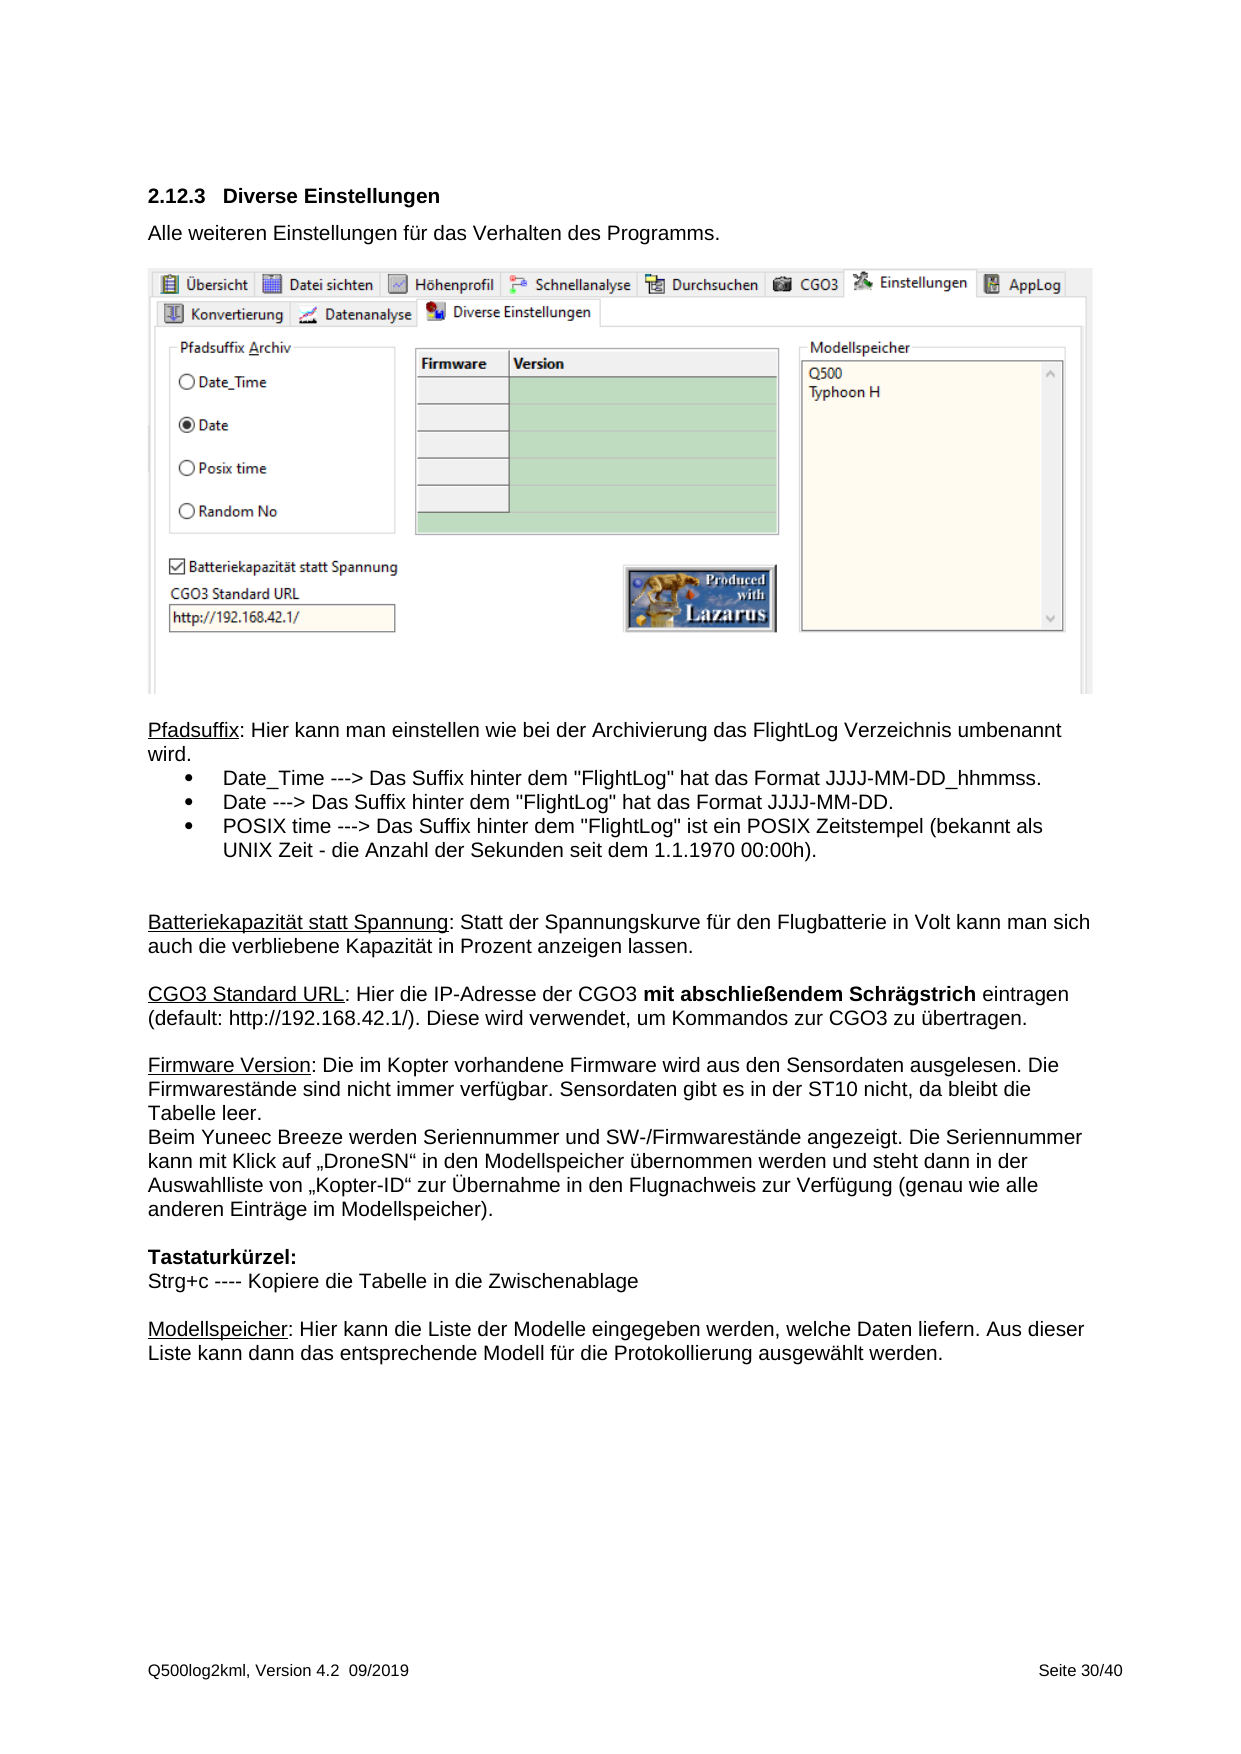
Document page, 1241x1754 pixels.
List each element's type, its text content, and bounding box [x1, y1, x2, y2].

text Strg+c ---- Kopiere die Tabelle in die Zwischenablage [148, 1269, 1093, 1293]
list POSIX time ---> Das Suffix hinter dem "FlightLog" ist ein POSIX Zeitstempel (bekannt als UNIX Zeit - die Anzahl der Sekunden seit dem 1.1.1970 00:00h). [185, 813, 1093, 862]
list Date ---> Das Suffix hinter dem "FlightLog" hat das Format JJJJ-MM-DD. [185, 789, 1093, 813]
subtitle Diverse Einstellungen [148, 184, 1093, 208]
text Tastaturkürzel: [148, 1245, 1093, 1269]
text Beim Yuneec Breeze werden Seriennummer und SW-/Firmwarestände angezeigt. Die Seriennummer kann mit Klick auf „DroneSN“ in den Modellspeicher übernommen werden und steht dann in der Auswahlliste von „Kopter-ID“ zur Übernahme in den Flugnachweis zur Verfügung (genau wie alle anderen Einträge im Modellspeicher). [148, 1125, 1093, 1221]
text Firmware Version: Die im Kopter vorhandene Firmware wird aus den Sensordaten ausgelesen. Die Firmwarestände sind nicht immer verfügbar. Sensordaten gibt es in der ST10 nicht, da bleibt die Tabelle leer. [148, 1053, 1093, 1125]
text Modellspeicher: Hier kann die Liste der Modelle eingegeben werden, welche Daten liefern. Aus dieser Liste kann dann das entsprechende Modell für die Protokollierung ausgewählt werden. [148, 1317, 1093, 1365]
text Alle weiteren Einstellungen für das Verhalten des Programms. [148, 221, 1093, 244]
text CGO3 Standard URL: Hier die IP-Adresse der CGO3 mit abschließendem Schrägstrich eintragen (default: http://192.168.42.1/). Diese wird verwendet, um Kommandos zur CGO3 zu übertragen. [148, 981, 1093, 1029]
list Date_Time ---> Das Suffix hinter dem "FlightLog" hat das Format JJJJ-MM-DD_hhmmss. [185, 765, 1093, 789]
text Pfadsuffix: Hier kann man einstellen wie bei der Archivierung das FlightLog Verzeichnis umbenannt wird. [148, 717, 1093, 765]
text Batteriekapazität statt Spannung: Statt der Spannungskurve für den Flugbatterie in Volt kann man sich auch die verbliebene Kapazität in Prozent anzeigen lassen. [148, 909, 1093, 957]
picture [147, 268, 1093, 694]
